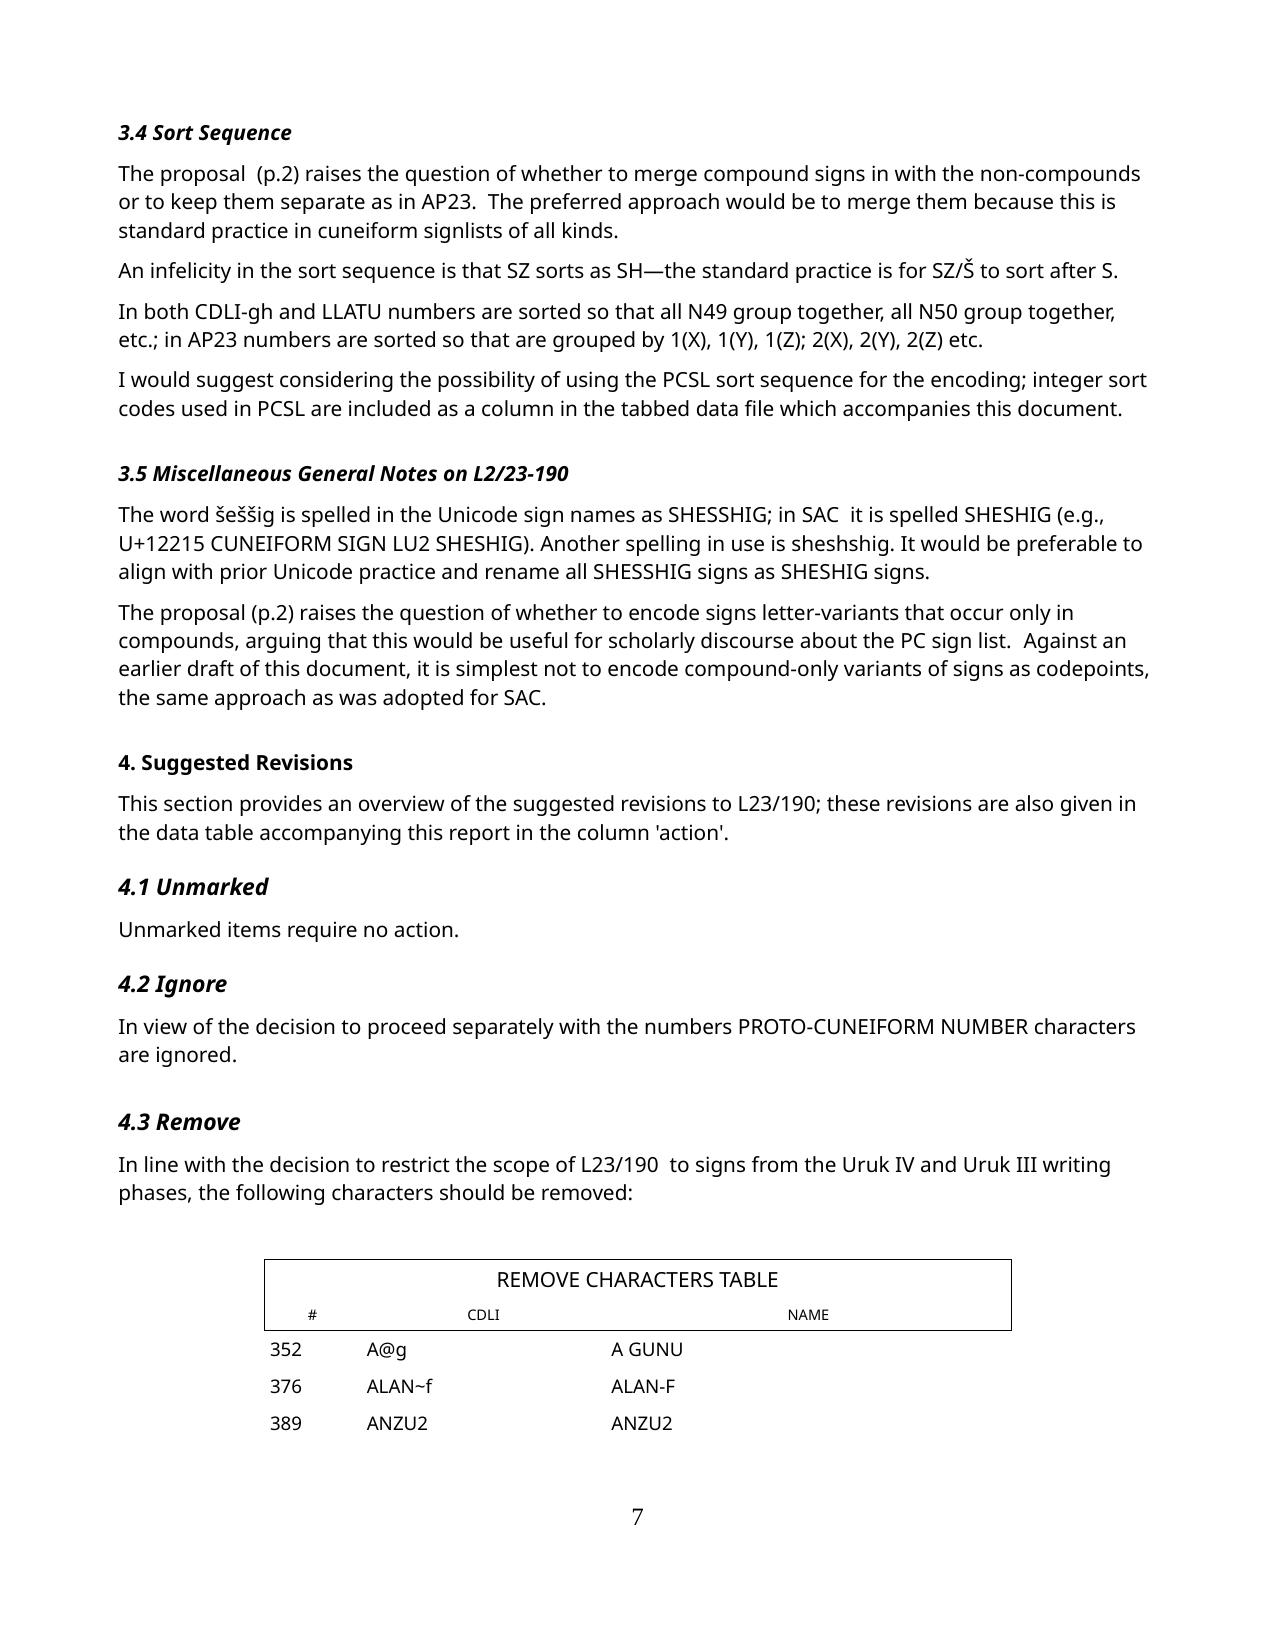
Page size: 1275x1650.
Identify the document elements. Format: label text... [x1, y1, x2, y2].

text The proposal (p.2) raises the question of whether to encode signs letter-variants that occur only in compounds, arguing that this would be useful for scholarly discourse about the PC sign list. Against an earlier draft of this document, it is simplest not to encode compound-only variants of signs as codepoints, the same approach as was adopted for SAC. [118, 598, 1157, 711]
table_cell CDLI [361, 1299, 606, 1330]
text The word šeššig is spelled in the Unicode sign names as SHESSHIG; in SAC it is spelled SHESHIG (e.g., U+12215 CUNEIFORM SIGN LU2 SHESHIG). Another spelling in use is sheshshig. It would be preferable to align with prior Unicode practice and rename all SHESSHIG signs as SHESHIG signs. [118, 500, 1157, 586]
subtitle 3.5 Miscellaneous General Notes on L2/23-190 [118, 459, 1157, 488]
table_cell ALAN~f [361, 1368, 606, 1404]
table_cell 352 [264, 1331, 361, 1367]
table_cell A GUNU [606, 1331, 1011, 1367]
text In view of the decision to proceed separately with the numbers PROTO-CUNEIFORM NUMBER characters are ignored. [118, 1012, 1157, 1069]
text I would suggest considering the possibility of using the PCSL sort sequence for the encoding; integer sort codes used in PCSL are included as a column in the tabbed data file which accompanies this document. [118, 366, 1157, 422]
table_cell ANZU2 [361, 1405, 606, 1441]
text In both CDLI-gh and LLATU numbers are sorted so that all N49 group together, all N50 group together, etc.; in AP23 numbers are sorted so that are grouped by 1(X), 1(Y), 1(Z); 2(X), 2(Y), 2(Z) etc. [118, 297, 1157, 354]
table_cell 389 [264, 1405, 361, 1441]
subtitle 3.4 Sort Sequence [118, 118, 1157, 147]
table_cell # [265, 1299, 361, 1330]
subtitle 4.1 Unmarked [118, 871, 1157, 902]
table_cell A@g [361, 1331, 606, 1367]
table_header REMOVE CHARACTERS TABLE [265, 1260, 1011, 1299]
subtitle 4.3 Remove [118, 1106, 1157, 1137]
text An infelicity in the sort sequence is that SZ sorts as SH—the standard practice is for SZ/Š to sort after S. [118, 256, 1157, 285]
text In line with the decision to restrict the scope of L23/190 to signs from the Uruk IV and Uruk III writing phases, the following characters should be removed: [118, 1150, 1157, 1207]
subtitle 4. Suggested Revisions [118, 748, 1157, 777]
text The proposal (p.2) raises the question of whether to merge compound signs in with the non-compounds or to keep them separate as in AP23. The preferred approach would be to merge them because this is standard practice in cuneiform signlists of all kinds. [118, 159, 1157, 244]
subtitle 4.2 Ignore [118, 968, 1157, 1000]
table_cell ANZU2 [606, 1405, 1011, 1441]
text This section provides an overview of the suggested revisions to L23/190; these revisions are also given in the data table accompanying this report in the column 'action'. [118, 789, 1157, 846]
table_cell ALAN-F [606, 1368, 1011, 1404]
table_cell 376 [264, 1368, 361, 1404]
table_cell NAME [606, 1299, 1011, 1330]
text Unmarked items require no action. [118, 915, 1157, 943]
